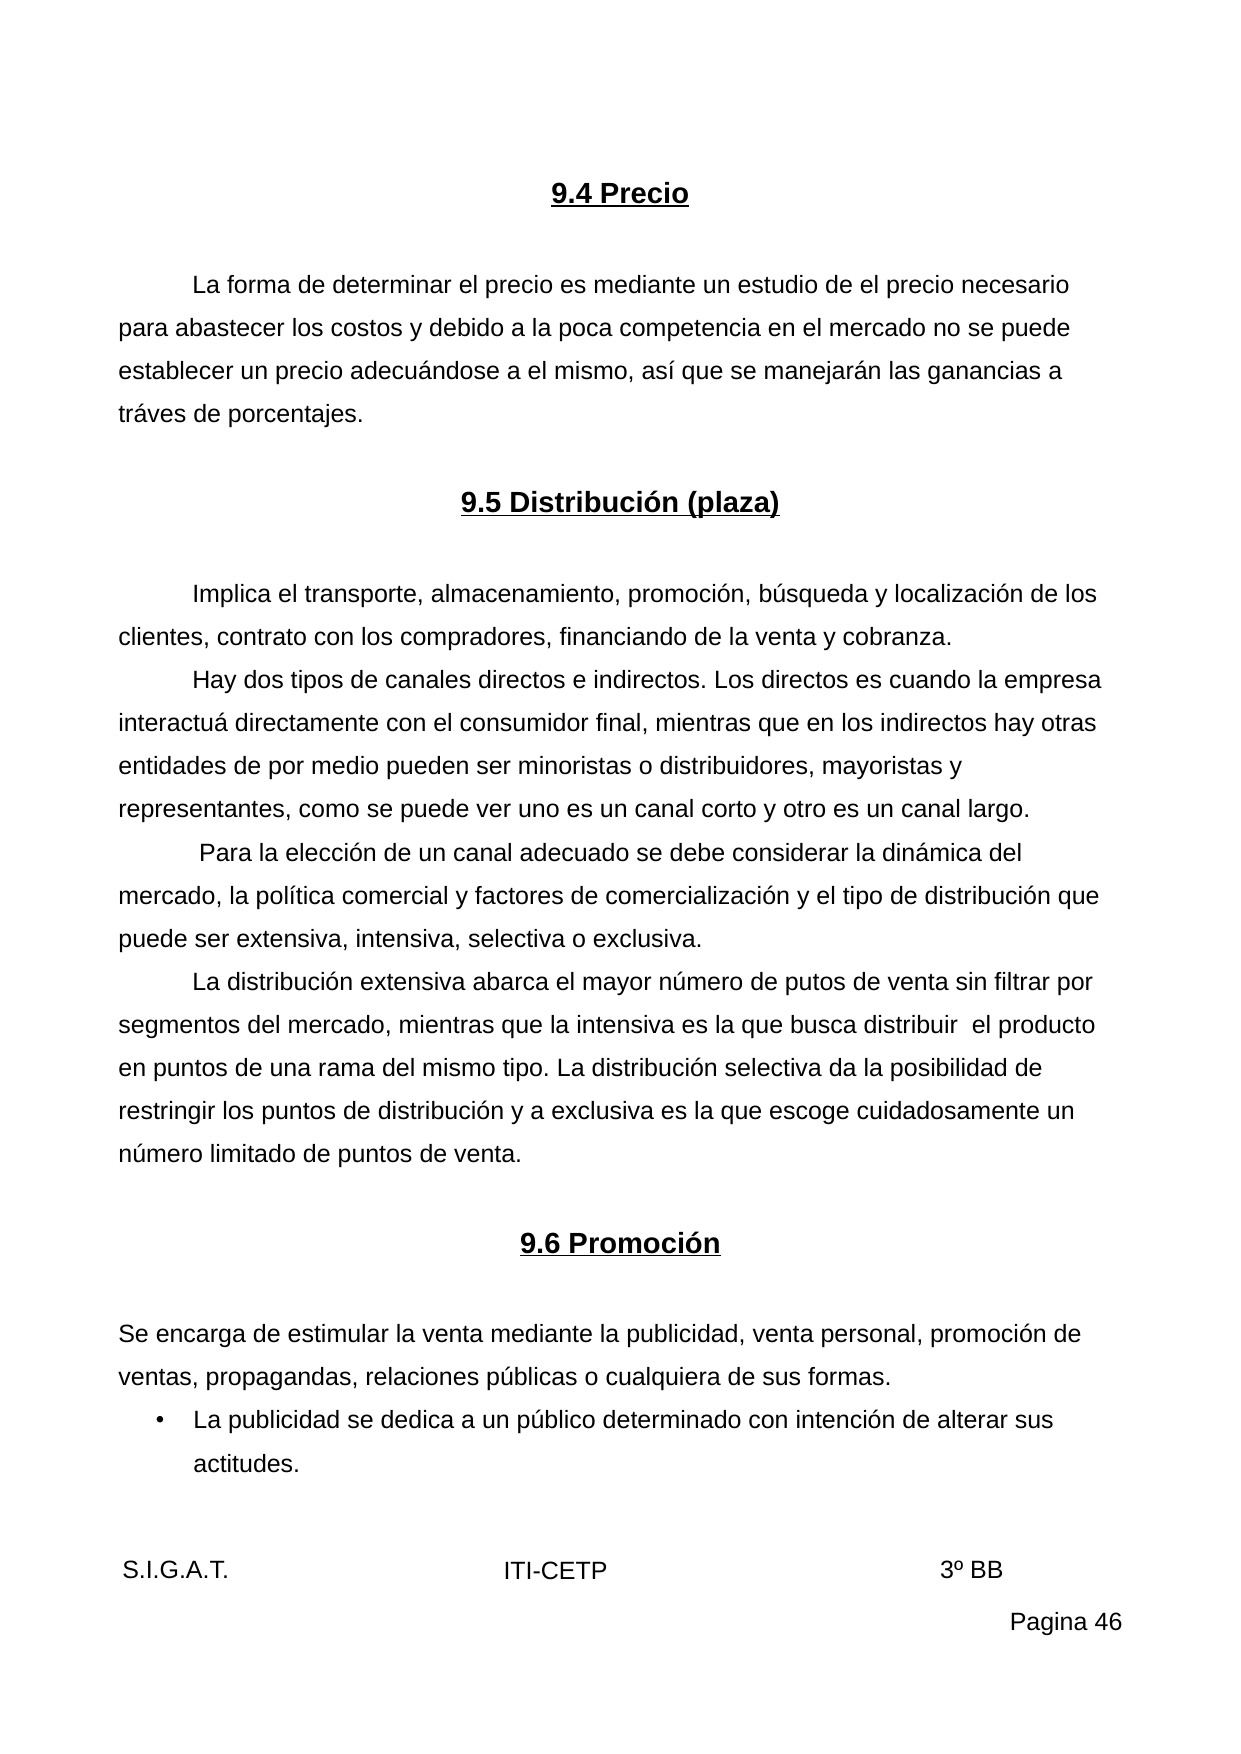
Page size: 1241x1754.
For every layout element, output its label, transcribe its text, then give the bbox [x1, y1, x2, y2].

text 9.6 Promoción [118, 1226, 1122, 1259]
text La forma de determinar el precio es mediante un estudio de el precio necesario para abastecer los costos y debido a la poca competencia en el mercado no se puede establecer un precio adecuándose a el mismo, así que se manejarán las ganancias a tráves de porcentajes. [118, 270, 1122, 428]
text Hay dos tipos de canales directos e indirectos. Los directos es cuando la empresa interactuá directamente con el consumidor final, mientras que en los indirectos hay otras entidades de por medio pueden ser minoristas o distribuidores, mayoristas y representantes, como se puede ver uno es un canal corto y otro es un canal largo. [118, 665, 1122, 823]
text La distribución extensiva abarca el mayor número de putos de venta sin filtrar por segmentos del mercado, mientras que la intensiva es la que busca distribuir el producto en puntos de una rama del mismo tipo. La distribución selectiva da la posibilidad de restringir los puntos de distribución y a exclusiva es la que escoge cuidadosamente un número limitado de puntos de venta. [118, 967, 1122, 1168]
text Para la elección de un canal adecuado se debe considerar la dinámica del mercado, la política comercial y factores de comercialización y el tipo de distribución que puede ser extensiva, intensiva, selectiva o exclusiva. [118, 838, 1122, 953]
text 9.4 Precio [118, 176, 1122, 210]
text Implica el transporte, almacenamiento, promoción, búsqueda y localización de los clientes, contrato con los compradores, financiando de la venta y cobranza. [118, 579, 1122, 651]
list La publicidad se dedica a un público determinado con intención de alterar sus actitudes. [156, 1405, 1122, 1477]
text 9.5 Distribución (plaza) [118, 485, 1122, 519]
text Se encarga de estimular la venta mediante la publicidad, venta personal, promoción de ventas, propagandas, relaciones públicas o cualquiera de sus formas. [118, 1319, 1122, 1391]
